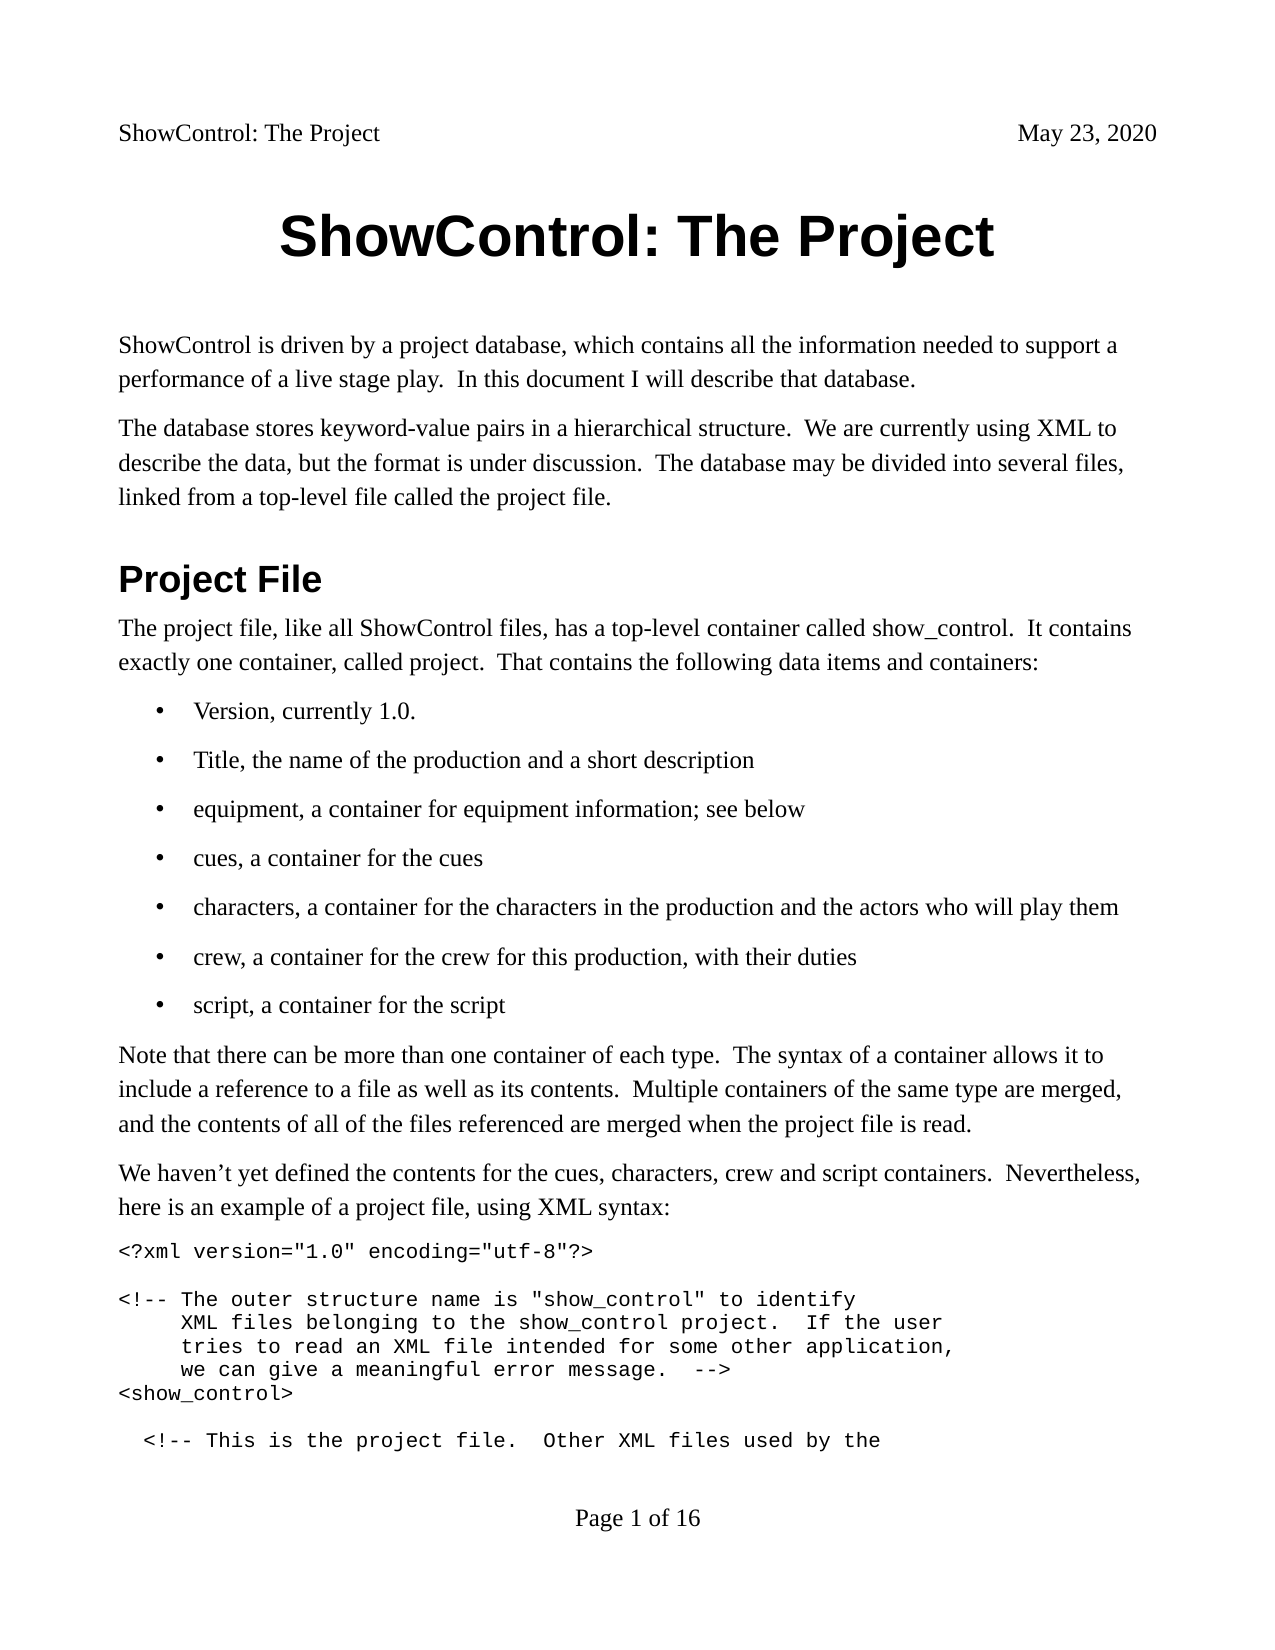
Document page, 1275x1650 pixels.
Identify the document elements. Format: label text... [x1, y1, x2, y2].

text <show_control> [118, 1383, 1157, 1407]
text tries to read an XML file intended for some other application, [118, 1336, 1157, 1359]
text Note that there can be more than one container of each type. The syntax of a container allows it to include a reference to a file as well as its contents. Multiple containers of the same type are merged, and the contents of all of the files referenced are merged when the project file is read. [118, 1040, 1157, 1137]
list cues, a container for the cues [156, 843, 1157, 872]
list equipment, a container for equipment information; see below [156, 794, 1157, 823]
list crew, a container for the crew for this production, with their duties [156, 942, 1157, 970]
text XML files belonging to the show_control project. If the user [118, 1312, 1157, 1336]
list characters, a container for the characters in the production and the actors who will play them [156, 892, 1157, 921]
text we can give a meaningful error message. --> [118, 1359, 1157, 1383]
list script, a container for the script [156, 991, 1157, 1019]
text The database stores keyword-value pairs in a hierarchical structure. We are currently using XML to describe the data, but the format is under discussion. The database may be divided into several files, linked from a top-level file called the project file. [118, 413, 1157, 511]
title ShowControl: The Project [118, 201, 1157, 268]
text <!-- This is the project file. Other XML files used by the [118, 1430, 1157, 1454]
subtitle Project File [118, 557, 1157, 600]
text ShowControl is driven by a project database, which contains all the information needed to support a performance of a live stage play. In this document I will describe that database. [118, 330, 1157, 393]
text We haven’t yet defined the contents for the cues, characters, crew and script containers. Nevertheless, here is an example of a project file, using XML syntax: [118, 1158, 1157, 1221]
text <?xml version="1.0" encoding="utf-8"?> [118, 1241, 1157, 1265]
text The project file, like all ShowControl files, has a top-level container called show_control. It contains exactly one container, called project. That contains the following data items and containers: [118, 613, 1157, 676]
text <!-- The outer structure name is "show_control" to identify [118, 1288, 1157, 1312]
list Title, the name of the production and a short description [156, 745, 1157, 774]
list Version, currently 1.0. [156, 696, 1157, 725]
